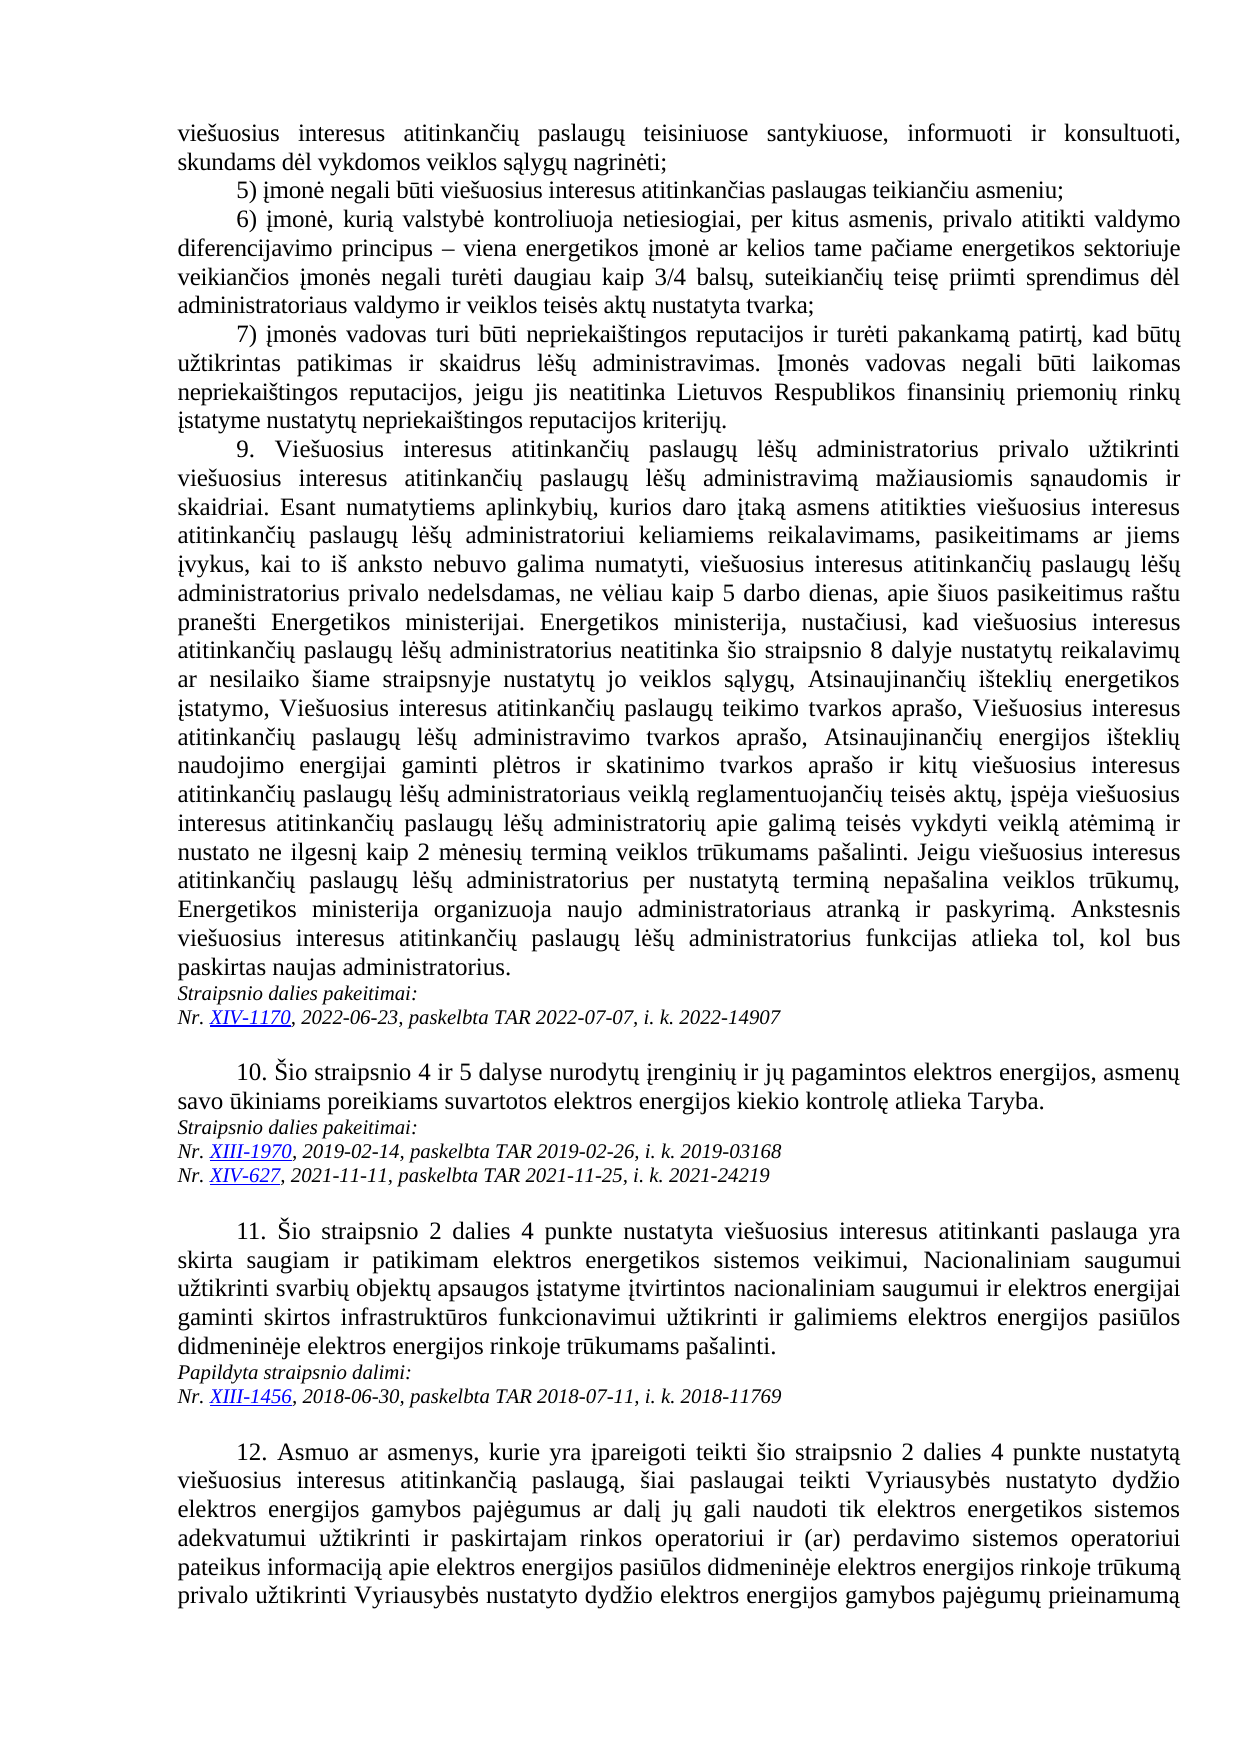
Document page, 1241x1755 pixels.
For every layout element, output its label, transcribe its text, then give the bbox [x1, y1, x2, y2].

text Straipsnio dalies pakeitimai: [177, 1115, 1181, 1139]
text 12. Asmuo ar asmenys, kurie yra įpareigoti teikti šio straipsnio 2 dalies 4 punkte nustatytą viešuosius interesus atitinkančią paslaugą, šiai paslaugai teikti Vyriausybės nustatyto dydžio elektros energijos gamybos pajėgumus ar dalį jų gali naudoti tik elektros energetikos sistemos adekvatumui užtikrinti ir paskirtajam rinkos operatoriui ir (ar) perdavimo sistemos operatoriui pateikus informaciją apie elektros energijos pasiūlos didmeninėje elektros energijos rinkoje trūkumą privalo užtikrinti Vyriausybės nustatyto dydžio elektros energijos gamybos pajėgumų prieinamumą [177, 1437, 1181, 1609]
text Nr. XIV-627, 2021-11-11, paskelbta TAR 2021-11-25, i. k. 2021-24219 [177, 1163, 1181, 1187]
text Nr. XIII-1970, 2019-02-14, paskelbta TAR 2019-02-26, i. k. 2019-03168 [177, 1139, 1181, 1163]
text Nr. XIV-1170, 2022-06-23, paskelbta TAR 2022-07-07, i. k. 2022-14907 [177, 1005, 1181, 1029]
text 9. Viešuosius interesus atitinkančių paslaugų lėšų administratorius privalo užtikrinti viešuosius interesus atitinkančių paslaugų lėšų administravimą mažiausiomis sąnaudomis ir skaidriai. Esant numatytiems aplinkybių, kurios daro įtaką asmens atitikties viešuosius interesus atitinkančių paslaugų lėšų administratoriui keliamiems reikalavimams, pasikeitimams ar jiems įvykus, kai to iš anksto nebuvo galima numatyti, viešuosius interesus atitinkančių paslaugų lėšų administratorius privalo nedelsdamas, ne vėliau kaip 5 darbo dienas, apie šiuos pasikeitimus raštu pranešti Energetikos ministerijai. Energetikos ministerija, nustačiusi, kad viešuosius interesus atitinkančių paslaugų lėšų administratorius neatitinka šio straipsnio 8 dalyje nustatytų reikalavimų ar nesilaiko šiame straipsnyje nustatytų jo veiklos sąlygų, Atsinaujinančių išteklių energetikos įstatymo, Viešuosius interesus atitinkančių paslaugų teikimo tvarkos aprašo, Viešuosius interesus atitinkančių paslaugų lėšų administravimo tvarkos aprašo, Atsinaujinančių energijos išteklių naudojimo energijai gaminti plėtros ir skatinimo tvarkos aprašo ir kitų viešuosius interesus atitinkančių paslaugų lėšų administratoriaus veiklą reglamentuojančių teisės aktų, įspėja viešuosius interesus atitinkančių paslaugų lėšų administratorių apie galimą teisės vykdyti veiklą atėmimą ir nustato ne ilgesnį kaip 2 mėnesių terminą veiklos trūkumams pašalinti. Jeigu viešuosius interesus atitinkančių paslaugų lėšų administratorius per nustatytą terminą nepašalina veiklos trūkumų, Energetikos ministerija organizuoja naujo administratoriaus atranką ir paskyrimą. Ankstesnis viešuosius interesus atitinkančių paslaugų lėšų administratorius funkcijas atlieka tol, kol bus paskirtas naujas administratorius. [177, 434, 1181, 981]
text 6) įmonė, kurią valstybė kontroliuoja netiesiogiai, per kitus asmenis, privalo atitikti valdymo diferencijavimo principus – viena energetikos įmonė ar kelios tame pačiame energetikos sektoriuje veikiančios įmonės negali turėti daugiau kaip 3/4 balsų, suteikiančių teisę priimti sprendimus dėl administratoriaus valdymo ir veiklos teisės aktų nustatyta tvarka; [177, 204, 1181, 319]
text Nr. XIII-1456, 2018-06-30, paskelbta TAR 2018-07-11, i. k. 2018-11769 [177, 1384, 1181, 1408]
text viešuosius interesus atitinkančių paslaugų teisiniuose santykiuose, informuoti ir konsultuoti, skundams dėl vykdomos veiklos sąlygų nagrinėti; [177, 118, 1181, 176]
text 10. Šio straipsnio 4 ir 5 dalyse nurodytų įrenginių ir jų pagamintos elektros energijos, asmenų savo ūkiniams poreikiams suvartotos elektros energijos kiekio kontrolę atlieka Taryba. [177, 1057, 1181, 1115]
text 7) įmonės vadovas turi būti nepriekaištingos reputacijos ir turėti pakankamą patirtį, kad būtų užtikrintas patikimas ir skaidrus lėšų administravimas. Įmonės vadovas negali būti laikomas nepriekaištingos reputacijos, jeigu jis neatitinka Lietuvos Respublikos finansinių priemonių rinkų įstatyme nustatytų nepriekaištingos reputacijos kriterijų. [177, 319, 1181, 434]
text Straipsnio dalies pakeitimai: [177, 981, 1181, 1005]
text 5) įmonė negali būti viešuosius interesus atitinkančias paslaugas teikiančiu asmeniu; [177, 176, 1181, 204]
text Papildyta straipsnio dalimi: [177, 1360, 1181, 1384]
text 11. Šio straipsnio 2 dalies 4 punkte nustatyta viešuosius interesus atitinkanti paslauga yra skirta saugiam ir patikimam elektros energetikos sistemos veikimui, Nacionaliniam saugumui užtikrinti svarbių objektų apsaugos įstatyme įtvirtintos nacionaliniam saugumui ir elektros energijai gaminti skirtos infrastruktūros funkcionavimui užtikrinti ir galimiems elektros energijos pasiūlos didmeninėje elektros energijos rinkoje trūkumams pašalinti. [177, 1216, 1181, 1360]
